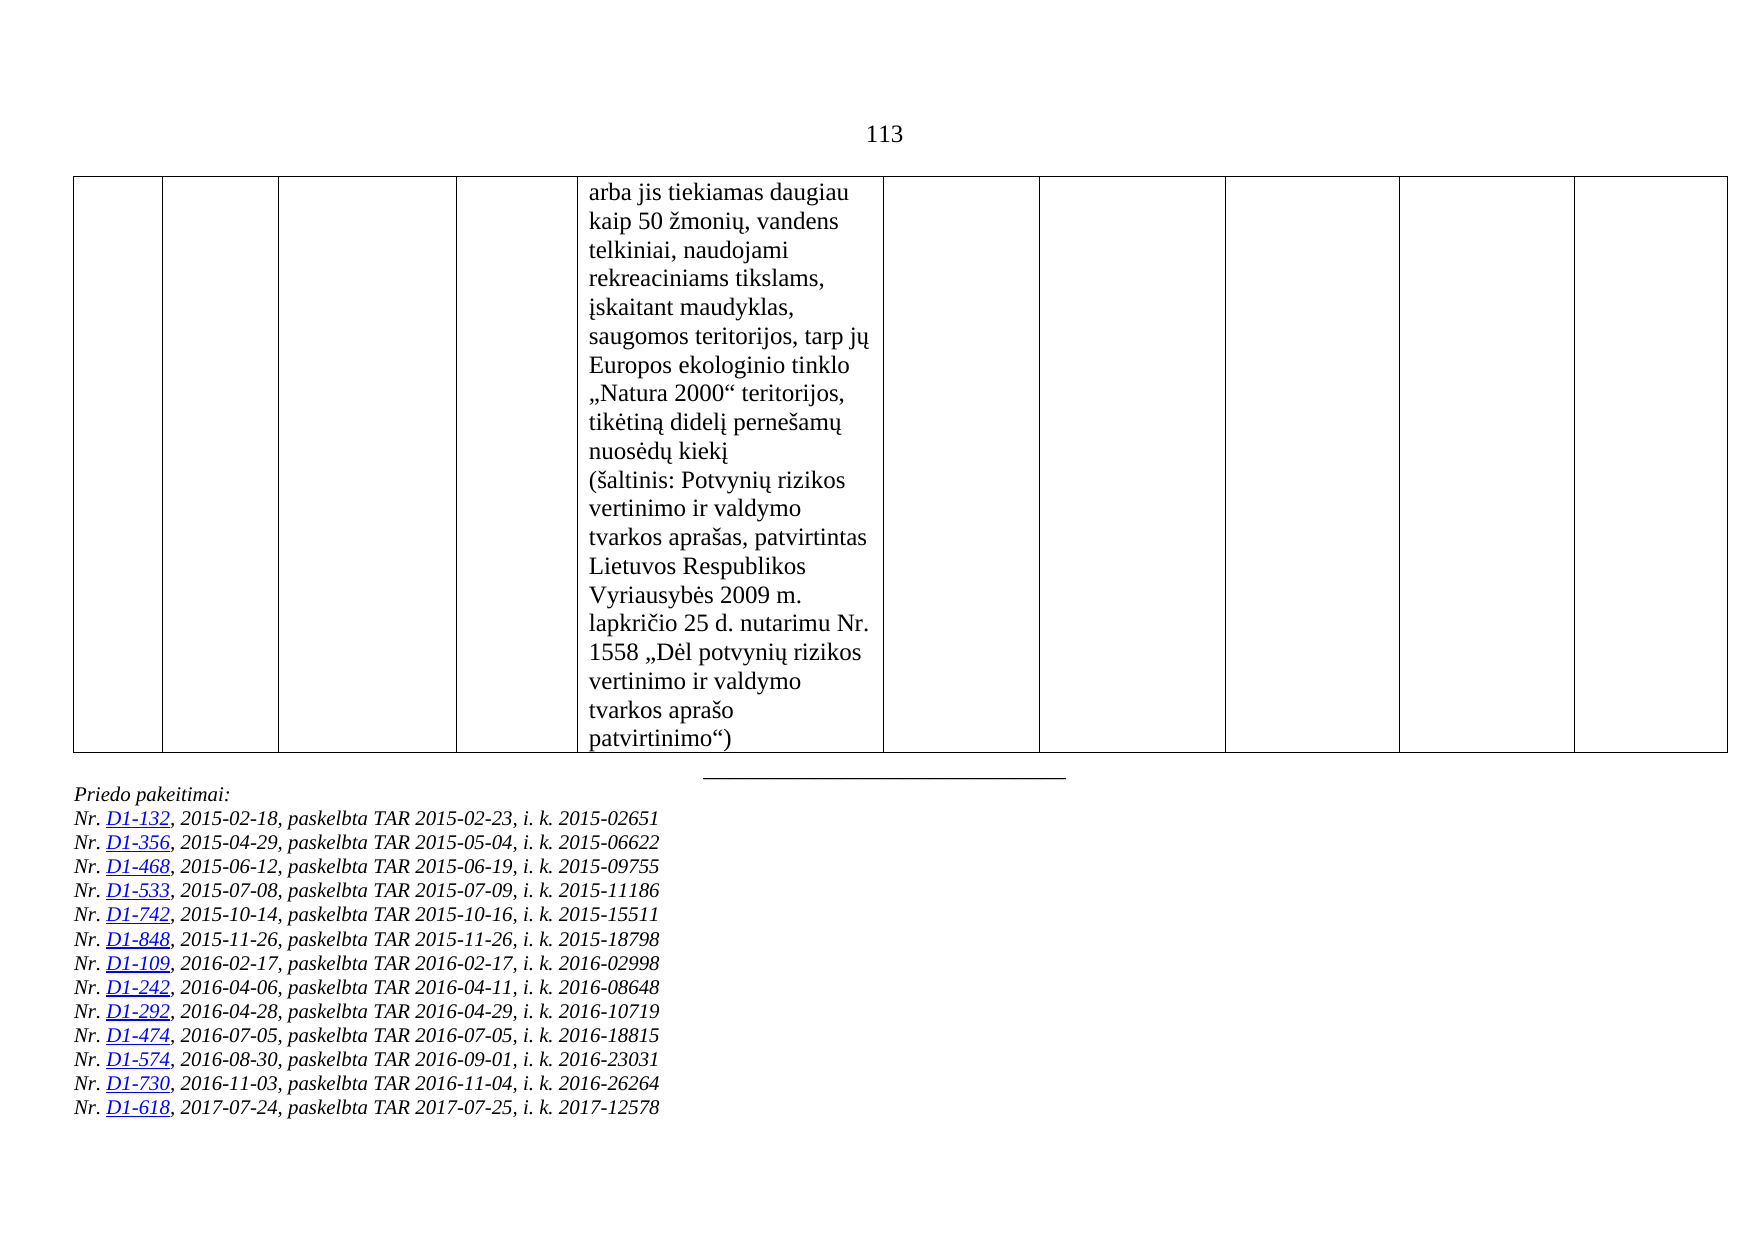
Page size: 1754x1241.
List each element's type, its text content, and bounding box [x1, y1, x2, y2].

text Nr. D1-292, 2016-04-28, paskelbta TAR 2016-04-29, i. k. 2016-10719 [74, 999, 1695, 1023]
text Nr. D1-474, 2016-07-05, paskelbta TAR 2016-07-05, i. k. 2016-18815 [74, 1023, 1695, 1047]
text Nr. D1-742, 2015-10-14, paskelbta TAR 2015-10-16, i. k. 2015-15511 [74, 902, 1695, 926]
table_cell [279, 177, 456, 752]
text Nr. D1-730, 2016-11-03, paskelbta TAR 2016-11-04, i. k. 2016-26264 [74, 1071, 1695, 1095]
text Nr. D1-618, 2017-07-24, paskelbta TAR 2017-07-25, i. k. 2017-12578 [74, 1095, 1695, 1119]
table_cell [163, 177, 278, 752]
table_cell [1575, 177, 1727, 752]
text Nr. D1-468, 2015-06-12, paskelbta TAR 2015-06-19, i. k. 2015-09755 [74, 854, 1695, 878]
table_cell [74, 177, 162, 752]
text Nr. D1-356, 2015-04-29, paskelbta TAR 2015-05-04, i. k. 2015-06622 [74, 830, 1695, 854]
text Nr. D1-533, 2015-07-08, paskelbta TAR 2015-07-09, i. k. 2015-11186 [74, 878, 1695, 902]
table_cell [884, 177, 1039, 752]
text _____________________________ [74, 753, 1695, 782]
text Priedo pakeitimai: [74, 782, 1695, 806]
text Nr. D1-132, 2015-02-18, paskelbta TAR 2015-02-23, i. k. 2015-02651 [74, 806, 1695, 830]
table_cell [1400, 177, 1574, 752]
text Nr. D1-109, 2016-02-17, paskelbta TAR 2016-02-17, i. k. 2016-02998 [74, 951, 1695, 974]
text Nr. D1-242, 2016-04-06, paskelbta TAR 2016-04-11, i. k. 2016-08648 [74, 974, 1695, 999]
table_cell [457, 177, 577, 752]
text Nr. D1-848, 2015-11-26, paskelbta TAR 2015-11-26, i. k. 2015-18798 [74, 926, 1695, 951]
table_cell arba jis tiekiamas daugiau kaip 50 žmonių, vandens telkiniai, naudojami rekreaciniams tikslams, įskaitant maudyklas, saugomos teritorijos, tarp jų Europos ekologinio tinklo „Natura 2000“ teritorijos, tikėtiną didelį pernešamų nuosėdų kiekį (šaltinis: Potvynių rizikos vertinimo ir valdymo tvarkos aprašas, patvirtintas Lietuvos Respublikos Vyriausybės 2009 m. lapkričio 25 d. nutarimu Nr. 1558 „Dėl potvynių rizikos vertinimo ir valdymo tvarkos aprašo patvirtinimo“) [578, 177, 883, 752]
table_cell [1226, 177, 1399, 752]
text Nr. D1-574, 2016-08-30, paskelbta TAR 2016-09-01, i. k. 2016-23031 [74, 1047, 1695, 1071]
table_cell [1040, 177, 1225, 752]
